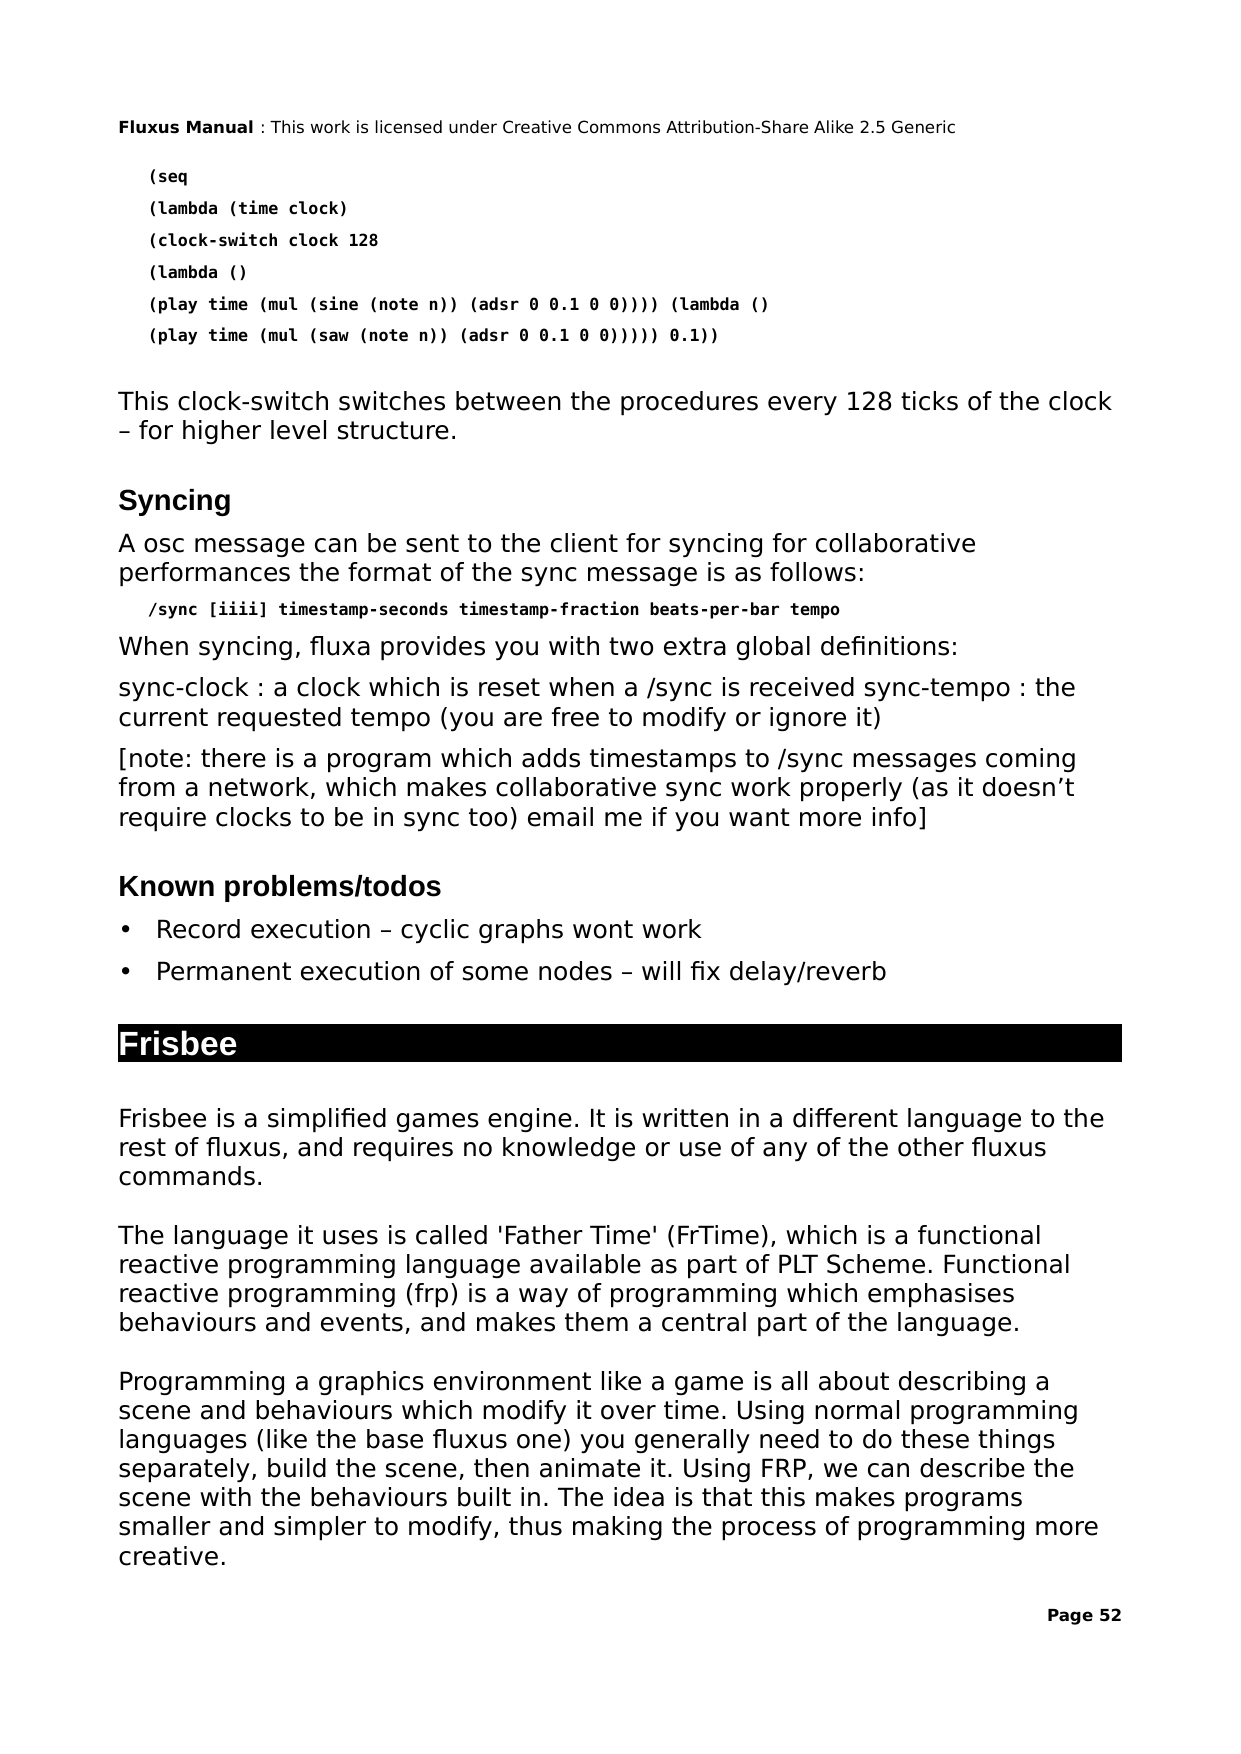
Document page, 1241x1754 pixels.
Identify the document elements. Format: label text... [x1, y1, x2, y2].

text The language it uses is called 'Father Time' (FrTime), which is a functional reactive programming language available as part of PLT Scheme. Functional reactive programming (frp) is a way of programming which emphasises behaviours and events, and makes them a central part of the language. [118, 1221, 1122, 1337]
text rest of fluxus, and requires no knowledge or use of any of the other fluxus commands. [118, 1133, 1122, 1192]
text Programming a graphics environment like a game is all about describing a scene and behaviours which modify it over time. Using normal programming languages (like the base fluxus one) you generally need to do these things separately, build the scene, then animate it. Using FRP, we can describe the scene with the behaviours built in. The idea is that this makes programs smaller and simpler to modify, thus making the process of programming more creative. [118, 1367, 1122, 1571]
text (clock-switch clock 128 [148, 231, 1122, 250]
text /sync [iiii] timestamp-seconds timestamp-fraction beats-per-bar tempo [148, 600, 1122, 619]
subtitle Frisbee [118, 1024, 1122, 1062]
text A osc message can be sent to the client for syncing for collaborative performances the format of the sync message is as follows: [118, 529, 1122, 588]
text (play time (mul (sine (note n)) (adsr 0 0.1 0 0)))) (lambda () [148, 294, 1122, 314]
list • Permanent execution of some nodes – will fix delay/reverb [118, 957, 1122, 986]
text sync-clock : a clock which is reset when a /sync is received sync-tempo : the current requested tempo (you are free to modify or ignore it) [118, 674, 1122, 732]
text This clock-switch switches between the procedures every 128 ticks of the clock – for higher level structure. [118, 387, 1122, 446]
subtitle Known problems/todos [118, 869, 1122, 903]
text (lambda () [148, 263, 1122, 282]
text (seq [148, 167, 1122, 186]
text Frisbee is a simplified games engine. It is written in a different language to the [118, 1104, 1122, 1133]
text When syncing, fluxa provides you with two extra global definitions: [118, 632, 1122, 661]
text (lambda (time clock) [148, 199, 1122, 218]
text [note: there is a program which adds timestamps to /sync messages coming from a network, which makes collaborative sync work properly (as it doesn’t require clocks to be in sync too) email me if you want more info] [118, 744, 1122, 832]
subtitle Syncing [118, 483, 1122, 517]
text (play time (mul (saw (note n)) (adsr 0 0.1 0 0))))) 0.1)) [148, 326, 1122, 346]
list • Record execution – cyclic graphs wont work [118, 916, 1122, 945]
